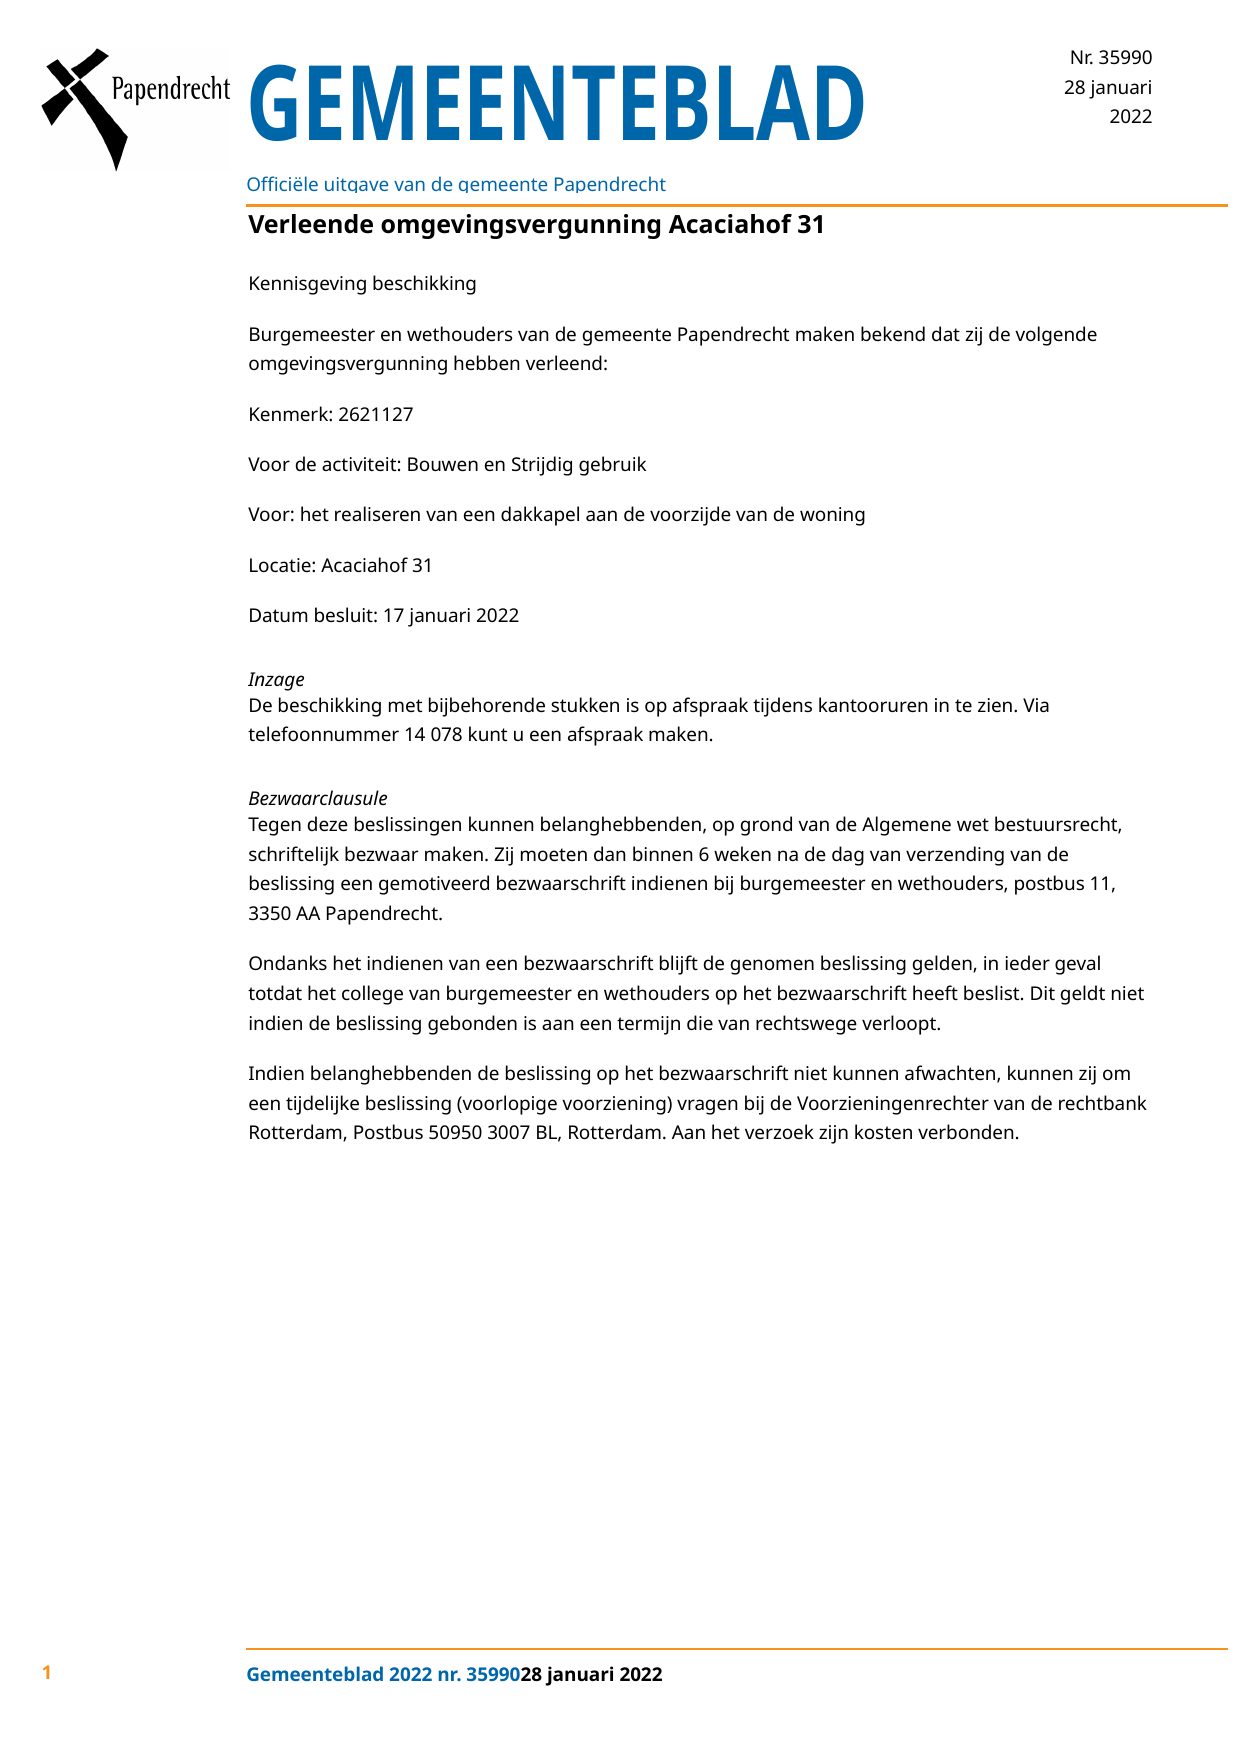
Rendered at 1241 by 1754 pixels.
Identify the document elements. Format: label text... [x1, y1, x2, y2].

text Burgemeester en wethouders van de gemeente Papendrecht maken bekend dat zij de volgende omgevingsvergunning hebben verleend: [248, 321, 1152, 376]
text Locatie: Acaciahof 31 [248, 552, 1152, 578]
text Verleende omgevingsvergunning Acaciahof 31 [248, 207, 1152, 241]
text De beschikking met bijbehorende stukken is op afspraak tijdens kantooruren in te zien. Via telefoonnummer 14 078 kunt u een afspraak maken. [248, 692, 1152, 747]
text Kenmerk: 2621127 [248, 401, 1152, 426]
text Voor de activiteit: Bouwen en Strijdig gebruik [248, 451, 1152, 477]
text Bezwaarclausule [248, 786, 1152, 811]
picture [41, 47, 231, 172]
text Voor: het realiseren van een dakkapel aan de voorzijde van de woning [248, 502, 1152, 527]
text Kennisgeving beschikking [248, 270, 1152, 296]
text Inzage [248, 666, 1152, 692]
text Tegen deze beslissingen kunnen belanghebbenden, op grond van de Algemene wet bestuursrecht, schriftelijk bezwaar maken. Zij moeten dan binnen 6 weken na de dag van verzending van de beslissing een gemotiveerd bezwaarschrift indienen bij burgemeester en wethouders, postbus 11, 3350 AA Papendrecht. [248, 811, 1152, 926]
text Datum besluit: 17 januari 2022 [248, 602, 1152, 628]
text Indien belanghebbenden de beslissing op het bezwaarschrift niet kunnen afwachten, kunnen zij om een tijdelijke beslissing (voorlopige voorziening) vragen bij de Voorzieningenrechter van de rechtbank Rotterdam, Postbus 50950 3007 BL, Rotterdam. Aan het verzoek zijn kosten verbonden. [248, 1060, 1152, 1145]
text Ondanks het indienen van een bezwaarschrift blijft de genomen beslissing gelden, in ieder geval totdat het college van burgemeester en wethouders op het bezwaarschrift heeft beslist. Dit geldt niet indien de beslissing gebonden is aan een termijn die van rechtswege verloopt. [248, 951, 1152, 1035]
